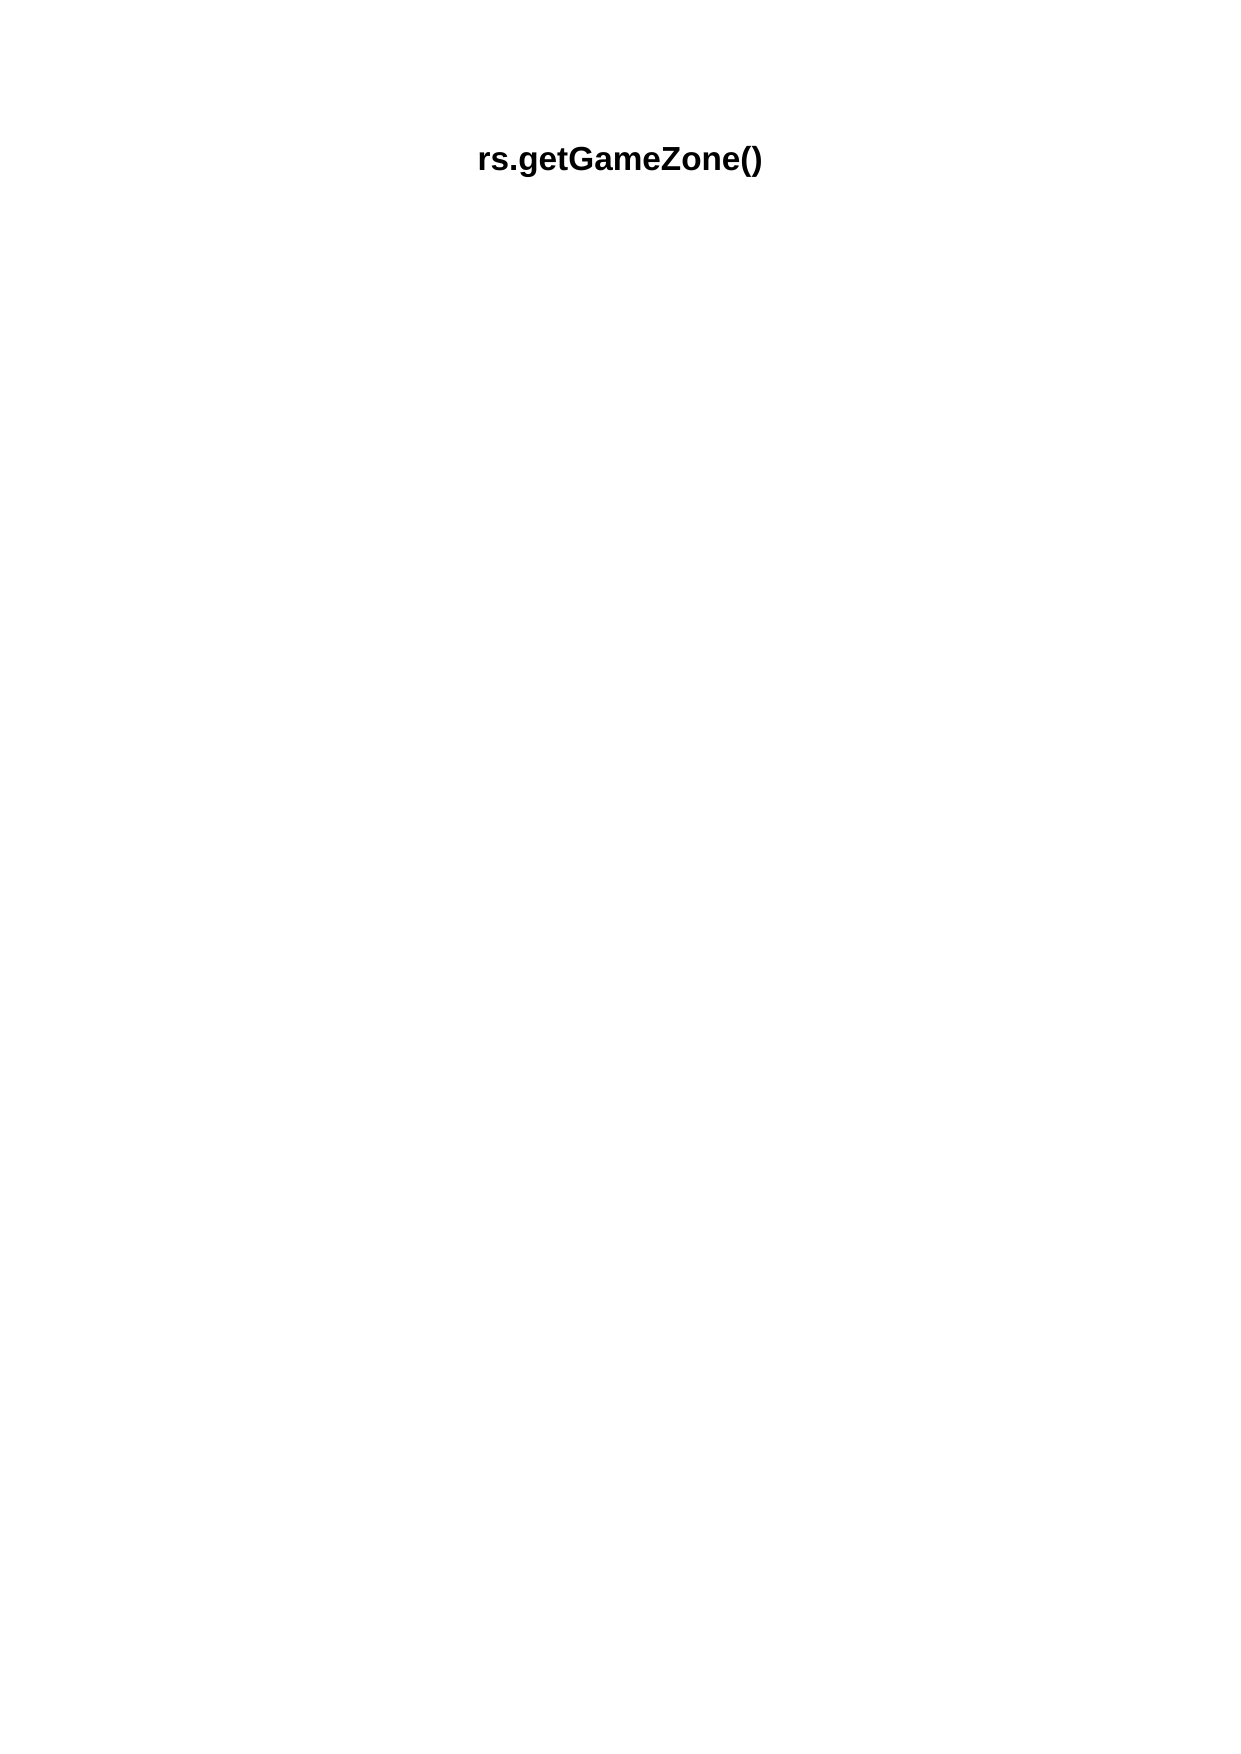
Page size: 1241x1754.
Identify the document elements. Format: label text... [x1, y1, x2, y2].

subtitle rs.getGameZone() [118, 139, 1122, 177]
